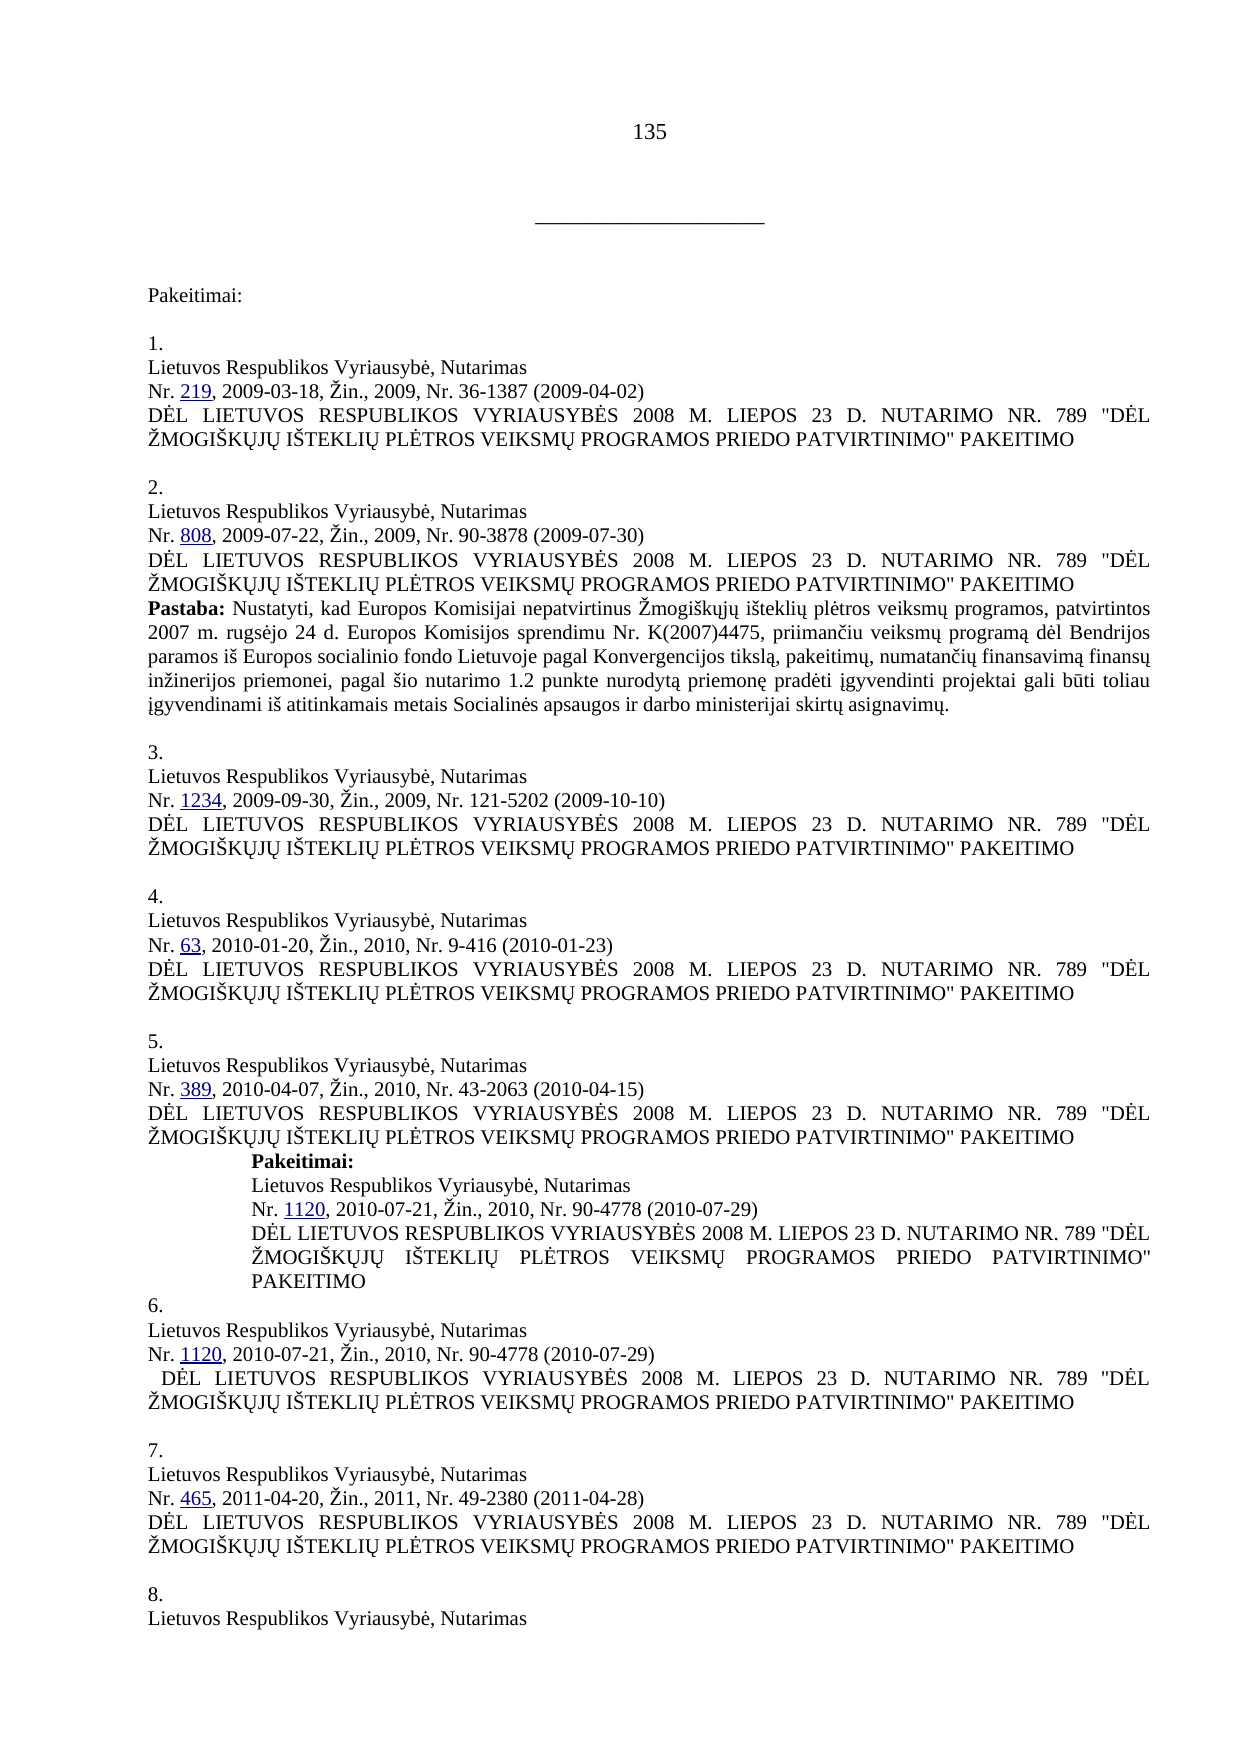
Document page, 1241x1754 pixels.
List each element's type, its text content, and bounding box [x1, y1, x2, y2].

text DĖL LIETUVOS RESPUBLIKOS VYRIAUSYBĖS 2008 M. LIEPOS 23 D. NUTARIMO NR. 789 "DĖL ŽMOGIŠKŲJŲ IŠTEKLIŲ PLĖTROS VEIKSMŲ PROGRAMOS PRIEDO PATVIRTINIMO" PAKEITIMO [148, 1101, 1152, 1149]
text Nr. 1234, 2009-09-30, Žin., 2009, Nr. 121-5202 (2009-10-10) [148, 788, 1152, 812]
text 8. [148, 1582, 1152, 1606]
text Lietuvos Respublikos Vyriausybė, Nutarimas [148, 1053, 1152, 1077]
text Lietuvos Respublikos Vyriausybė, Nutarimas [148, 355, 1152, 379]
text Nr. 219, 2009-03-18, Žin., 2009, Nr. 36-1387 (2009-04-02) [148, 379, 1152, 403]
text Lietuvos Respublikos Vyriausybė, Nutarimas [148, 499, 1152, 523]
text Pastaba: Nustatyti, kad Europos Komisijai nepatvirtinus Žmogiškųjų išteklių plėtros veiksmų programos, patvirtintos 2007 m. rugsėjo 24 d. Europos Komisijos sprendimu Nr. K(2007)4475, priimančiu veiksmų programą dėl Bendrijos paramos iš Europos socialinio fondo Lietuvoje pagal Konvergencijos tikslą, pakeitimų, numatančių finansavimą finansų inžinerijos priemonei, pagal šio nutarimo 1.2 punkte nurodytą priemonę pradėti įgyvendinti projektai gali būti toliau įgyvendinami iš atitinkamais metais Socialinės apsaugos ir darbo ministerijai skirtų asignavimų. [148, 596, 1152, 716]
text Lietuvos Respublikos Vyriausybė, Nutarimas [148, 764, 1152, 788]
text DĖL LIETUVOS RESPUBLIKOS VYRIAUSYBĖS 2008 M. LIEPOS 23 D. NUTARIMO NR. 789 "DĖL ŽMOGIŠKŲJŲ IŠTEKLIŲ PLĖTROS VEIKSMŲ PROGRAMOS PRIEDO PATVIRTINIMO" PAKEITIMO [148, 812, 1152, 860]
text Lietuvos Respublikos Vyriausybė, Nutarimas [148, 1317, 1152, 1342]
text 4. [148, 884, 1152, 908]
text Lietuvos Respublikos Vyriausybė, Nutarimas [148, 1462, 1152, 1486]
text Nr. 1120, 2010-07-21, Žin., 2010, Nr. 90-4778 (2010-07-29) [148, 1342, 1152, 1366]
text –––––––––––––––––––– [148, 208, 1152, 235]
text DĖL LIETUVOS RESPUBLIKOS VYRIAUSYBĖS 2008 M. LIEPOS 23 D. NUTARIMO NR. 789 "DĖL ŽMOGIŠKŲJŲ IŠTEKLIŲ PLĖTROS VEIKSMŲ PROGRAMOS PRIEDO PATVIRTINIMO" PAKEITIMO [148, 1366, 1152, 1414]
text Pakeitimai: [148, 283, 1152, 307]
text Nr. 389, 2010-04-07, Žin., 2010, Nr. 43-2063 (2010-04-15) [148, 1077, 1152, 1101]
text DĖL LIETUVOS RESPUBLIKOS VYRIAUSYBĖS 2008 M. LIEPOS 23 D. NUTARIMO NR. 789 "DĖL ŽMOGIŠKŲJŲ IŠTEKLIŲ PLĖTROS VEIKSMŲ PROGRAMOS PRIEDO PATVIRTINIMO" PAKEITIMO [148, 403, 1152, 451]
text Pakeitimai: [148, 1149, 1152, 1173]
text DĖL LIETUVOS RESPUBLIKOS VYRIAUSYBĖS 2008 M. LIEPOS 23 D. NUTARIMO NR. 789 "DĖL ŽMOGIŠKŲJŲ IŠTEKLIŲ PLĖTROS VEIKSMŲ PROGRAMOS PRIEDO PATVIRTINIMO" PAKEITIMO [251, 1221, 1152, 1293]
text Nr. 63, 2010-01-20, Žin., 2010, Nr. 9-416 (2010-01-23) [148, 932, 1152, 957]
text Lietuvos Respublikos Vyriausybė, Nutarimas [148, 1606, 1152, 1630]
text Lietuvos Respublikos Vyriausybė, Nutarimas [148, 1173, 1152, 1197]
text DĖL LIETUVOS RESPUBLIKOS VYRIAUSYBĖS 2008 M. LIEPOS 23 D. NUTARIMO NR. 789 "DĖL ŽMOGIŠKŲJŲ IŠTEKLIŲ PLĖTROS VEIKSMŲ PROGRAMOS PRIEDO PATVIRTINIMO" PAKEITIMO [148, 547, 1152, 596]
text 5. [148, 1029, 1152, 1053]
text 1. [148, 331, 1152, 355]
text 6. [148, 1293, 1152, 1317]
text Nr. 465, 2011-04-20, Žin., 2011, Nr. 49-2380 (2011-04-28) [148, 1486, 1152, 1510]
text 2. [148, 475, 1152, 499]
text 7. [148, 1438, 1152, 1462]
text 3. [148, 740, 1152, 764]
text Nr. 1120, 2010-07-21, Žin., 2010, Nr. 90-4778 (2010-07-29) [148, 1197, 1152, 1221]
text DĖL LIETUVOS RESPUBLIKOS VYRIAUSYBĖS 2008 M. LIEPOS 23 D. NUTARIMO NR. 789 "DĖL ŽMOGIŠKŲJŲ IŠTEKLIŲ PLĖTROS VEIKSMŲ PROGRAMOS PRIEDO PATVIRTINIMO" PAKEITIMO [148, 957, 1152, 1005]
text DĖL LIETUVOS RESPUBLIKOS VYRIAUSYBĖS 2008 M. LIEPOS 23 D. NUTARIMO NR. 789 "DĖL ŽMOGIŠKŲJŲ IŠTEKLIŲ PLĖTROS VEIKSMŲ PROGRAMOS PRIEDO PATVIRTINIMO" PAKEITIMO [148, 1510, 1152, 1558]
text Lietuvos Respublikos Vyriausybė, Nutarimas [148, 908, 1152, 932]
text Nr. 808, 2009-07-22, Žin., 2009, Nr. 90-3878 (2009-07-30) [148, 523, 1152, 547]
